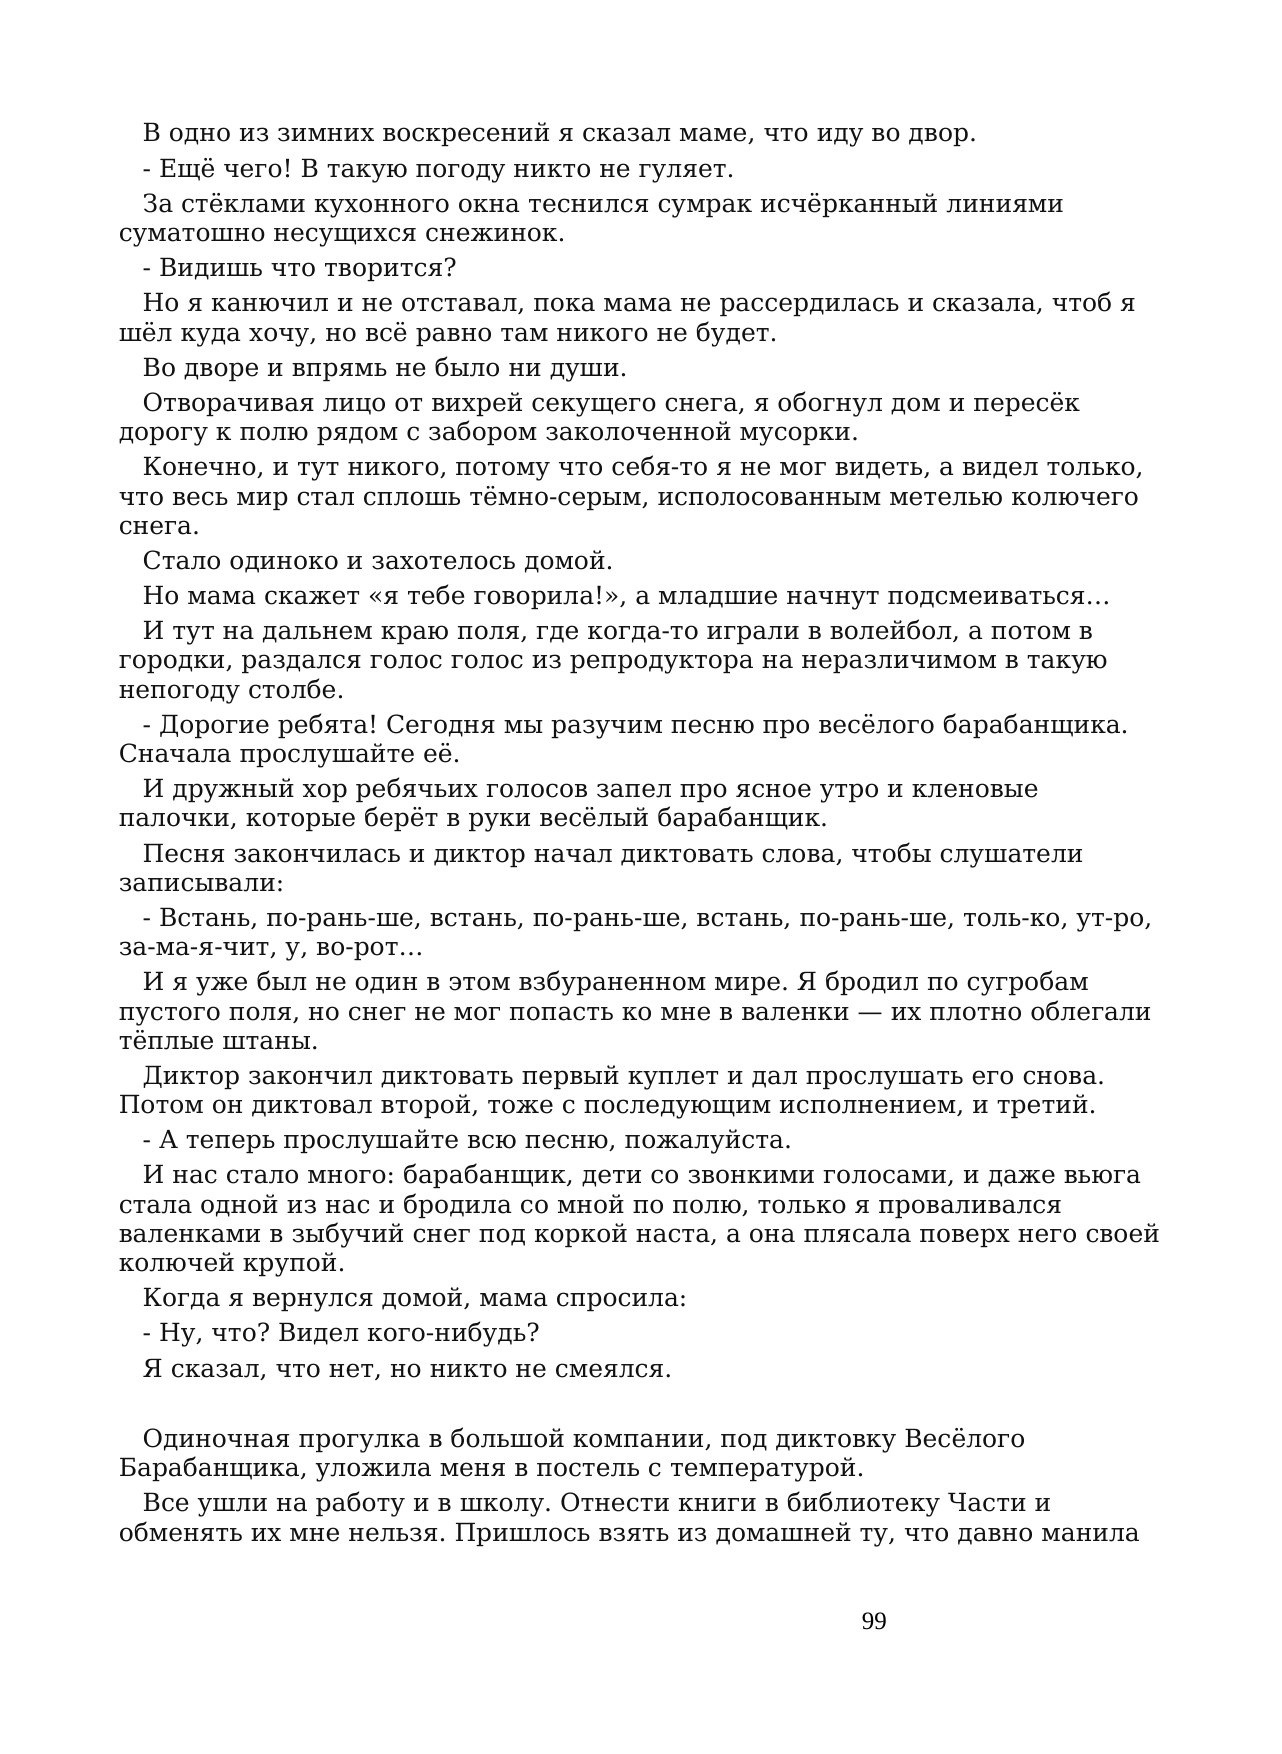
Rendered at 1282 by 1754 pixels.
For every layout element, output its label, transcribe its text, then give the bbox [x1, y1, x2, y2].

text Когда я вернулся домой, мама спросила: [118, 1283, 1162, 1312]
text - Видишь что творится? [118, 253, 1162, 282]
text И тут на дальнем краю поля, где когда-то играли в волейбол, а потом в городки, раздался голос голос из репродуктора на неразличимом в такую непогоду столбе. [118, 616, 1162, 704]
text И дружный хор ребячьих голосов запел про ясное утро и кленовые палочки, которые берёт в руки весёлый барабанщик. [118, 774, 1162, 833]
text Но мама скажет «я тебе говорила!», а младшие начнут подсмеиваться… [118, 581, 1162, 610]
text Одиночная прогулка в большой компании, под диктовку Весёлого Барабанщика, уложила меня в постель с температурой. [118, 1424, 1162, 1482]
text За стёклами кухонного окна теснился сумрак исчёрканный линиями суматошно несущихся снежинок. [118, 189, 1162, 247]
text Стало одиноко и захотелось домой. [118, 546, 1162, 575]
text Во дворе и впрямь не было ни души. [118, 353, 1162, 382]
text - А теперь прослушайте всю песню, пожалуйста. [118, 1125, 1162, 1154]
text - Встань, по-рань-ше, встань, по-рань-ше, встань, по-рань-ше, толь-ко, ут-ро, за-ма-я-чит, у, во-рот… [118, 903, 1162, 961]
text - Ещё чего! В такую погоду никто не гуляет. [118, 154, 1162, 183]
text Я сказал, что нет, но никто не смеялся. [118, 1354, 1162, 1383]
text Отворачивая лицо от вихрей секущего снега, я обогнул дом и пересёк дорогу к полю рядом с забором заколоченной мусорки. [118, 388, 1162, 446]
text Конечно, и тут никого, потому что себя-то я не мог видеть, а видел только, что весь мир стал сплошь тёмно-серым, исполосованным метелью колючего снега. [118, 452, 1162, 540]
text Но я канючил и не отставал, пока мама не рассердилась и сказала, чтоб я шёл куда хочу, но всё равно там никого не будет. [118, 288, 1162, 347]
text В одно из зимних воскресений я сказал маме, что иду во двор. [118, 118, 1162, 148]
text - Дорогие ребята! Сегодня мы разучим песню про весёлого барабанщика. Сначала прослушайте её. [118, 710, 1162, 768]
text Песня закончилась и диктор начал диктовать слова, чтобы слушатели записывали: [118, 839, 1162, 897]
text И нас стало много: барабанщик, дети со звонкими голосами, и даже вьюга стала одной из нас и бродила со мной по полю, только я проваливался валенками в зыбучий снег под коркой наста, а она плясала поверх него своей колючей крупой. [118, 1161, 1162, 1277]
text - Ну, что? Видел кого-нибудь? [118, 1318, 1162, 1348]
text И я уже был не один в этом взбураненном мире. Я бродил по сугробам пустого поля, но снег не мог попасть ко мне в валенки — их плотно облегали тёплые штаны. [118, 967, 1162, 1055]
text Все ушли на работу и в школу. Отнести книги в библиотеку Части и обменять их мне нельзя. Пришлось взять из домашней ту, что давно манила [118, 1488, 1162, 1547]
text Диктор закончил диктовать первый куплет и дал прослушать его снова. Потом он диктовал второй, тоже с последующим исполнением, и третий. [118, 1061, 1162, 1119]
